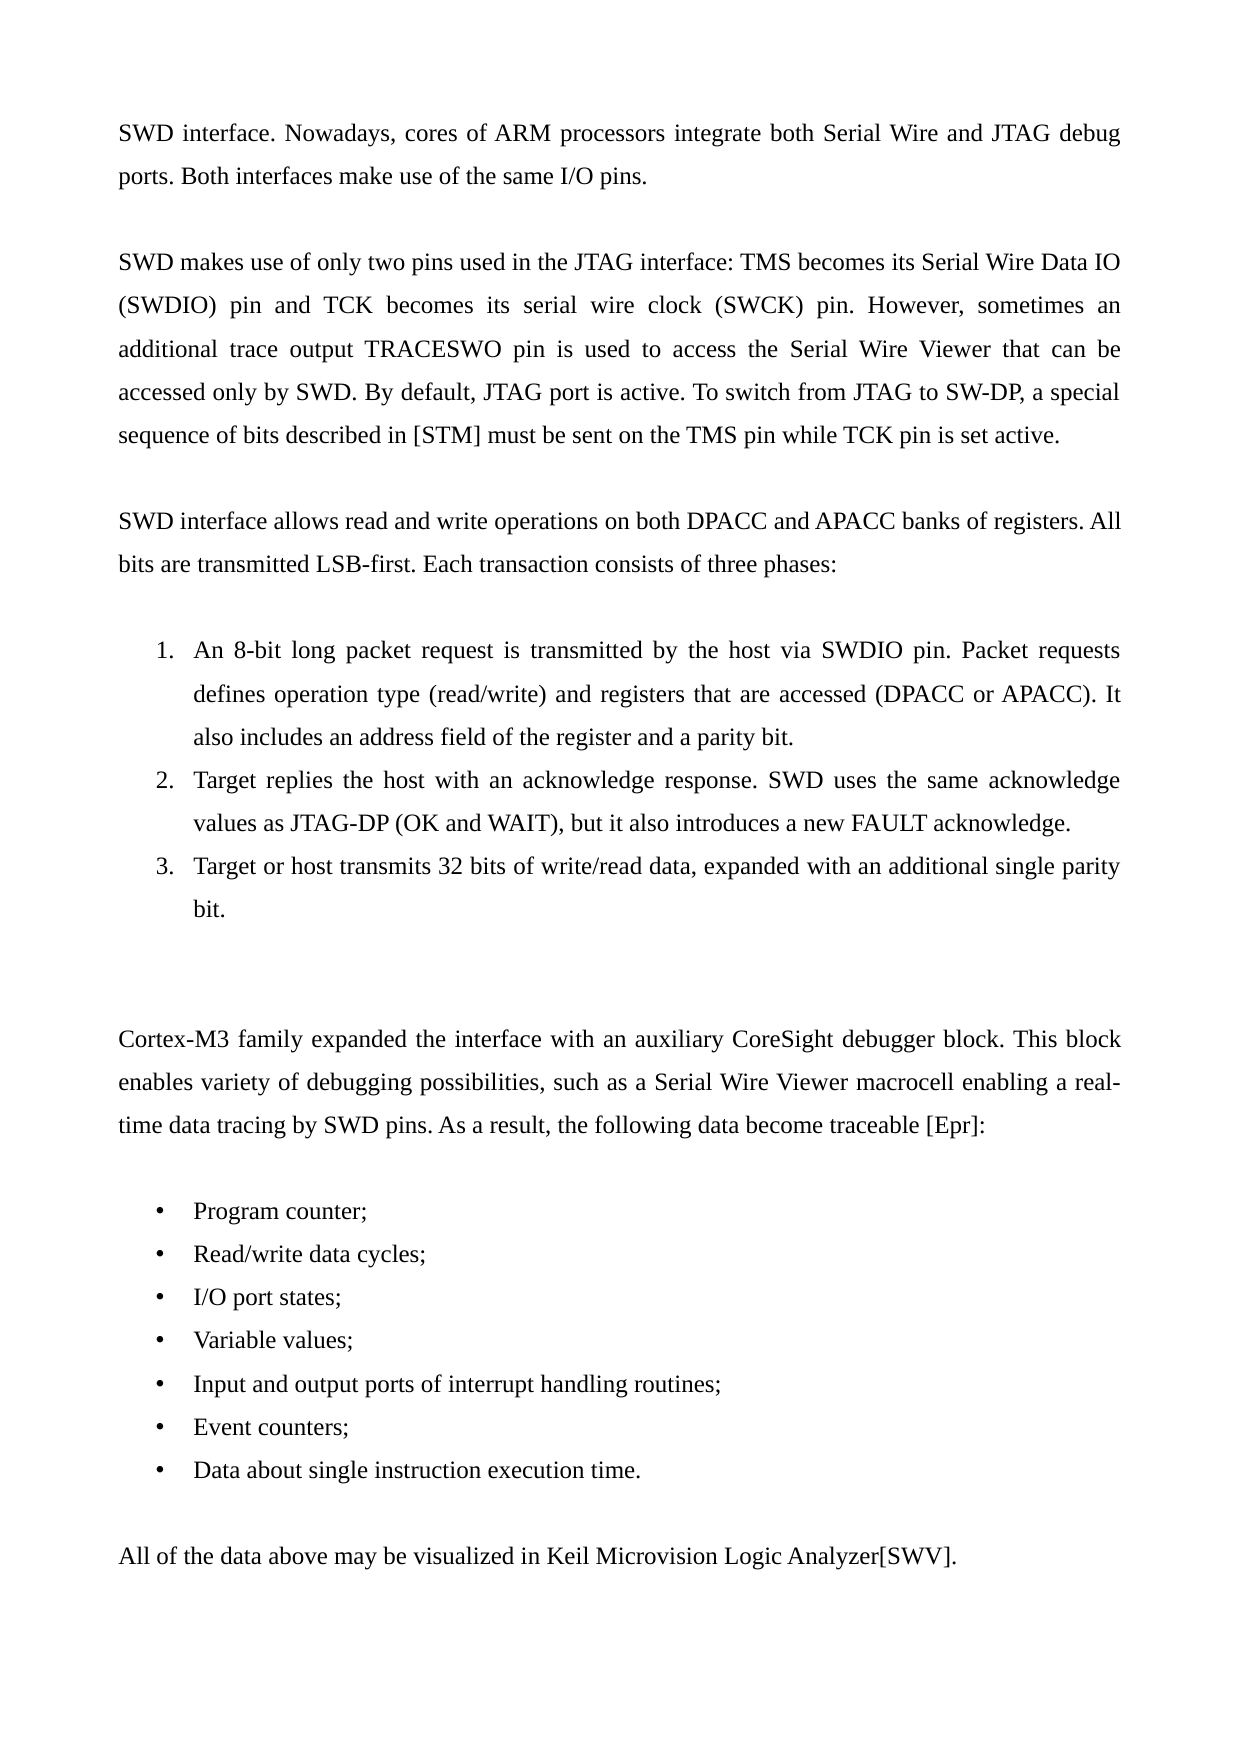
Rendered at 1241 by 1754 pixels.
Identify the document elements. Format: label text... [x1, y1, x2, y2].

text SWD makes use of only two pins used in the JTAG interface: TMS becomes its Serial Wire Data IO (SWDIO) pin and TCK becomes its serial wire clock (SWCK) pin. However, sometimes an additional trace output TRACESWO pin is used to access the Serial Wire Viewer that can be accessed only by SWD. By default, JTAG port is active. To switch from JTAG to SW-DP, a special sequence of bits described in [STM] must be sent on the TMS pin while TCK pin is set active. [118, 247, 1122, 449]
list Read/write data cycles; [156, 1239, 1122, 1268]
list Event counters; [156, 1412, 1122, 1441]
text All of the data above may be visualized in Keil Microvision Logic Analyzer[SWV]. [118, 1541, 1122, 1570]
list I/O port states; [156, 1282, 1122, 1311]
text SWD interface allows read and write operations on both DPACC and APACC banks of registers. All bits are transmitted LSB-first. Each transaction consists of three phases: [118, 506, 1122, 578]
list Target or host transmits 32 bits of write/read data, expanded with an additional single parity bit. [156, 851, 1122, 923]
list An 8-bit long packet request is transmitted by the host via SWDIO pin. Packet requests defines operation type (read/write) and registers that are accessed (DPACC or APACC). It also includes an address field of the register and a parity bit. [156, 636, 1122, 751]
list Target replies the host with an acknowledge response. SWD uses the same acknowledge values as JTAG-DP (OK and WAIT), but it also introduces a new FAULT acknowledge. [156, 765, 1122, 837]
list Program counter; [156, 1196, 1122, 1225]
list Variable values; [156, 1326, 1122, 1354]
list Data about single instruction execution time. [156, 1455, 1122, 1484]
text Cortex-M3 family expanded the interface with an auxiliary CoreSight debugger block. This block enables variety of debugging possibilities, such as a Serial Wire Viewer macrocell enabling a real-time data tracing by SWD pins. As a result, the following data become traceable [Epr]: [118, 1024, 1122, 1139]
text SWD interface. Nowadays, cores of ARM processors integrate both Serial Wire and JTAG debug ports. Both interfaces make use of the same I/O pins. [118, 118, 1122, 190]
list Input and output ports of interrupt handling routines; [156, 1369, 1122, 1397]
